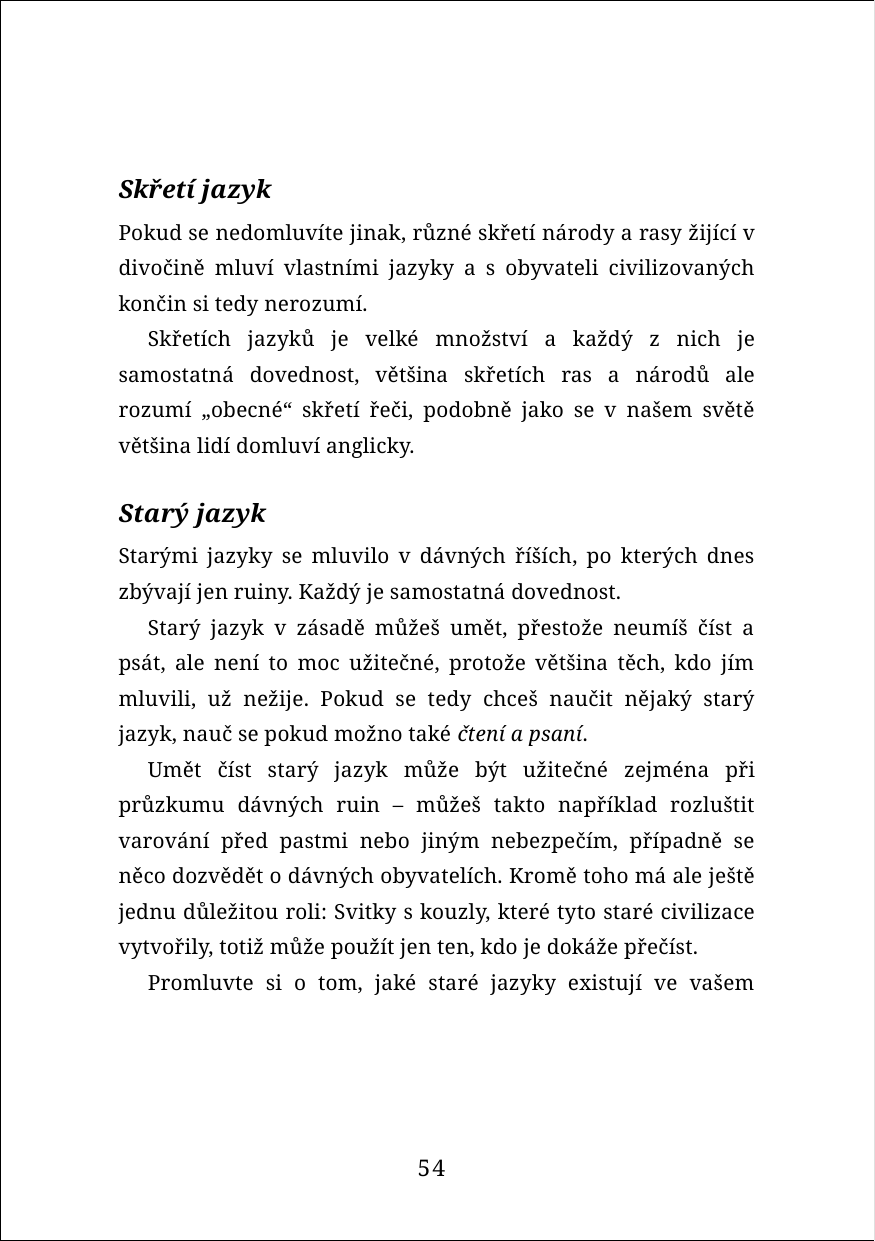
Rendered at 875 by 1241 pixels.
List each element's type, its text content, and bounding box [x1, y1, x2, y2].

subtitle Starý jazyk [118, 496, 756, 530]
text Pokud se nedomluvíte jinak, různé skřetí národy a rasy žijící v divočině mluví vlastními jazyky a s obyvateli civilizovaných končin si tedy nerozumí. Skřetích jazyků je velké množství a každý z nich je samostatná dovednost, většina skřetích ras a národů ale rozumí „obecné“ skřetí řeči, podobně jako se v našem světě většina lidí domluví anglicky. [118, 218, 756, 459]
text Starými jazyky se mluvilo v dávných říších, po kterých dnes zbývají jen ruiny. Každý je samostatná dovednost. Starý jazyk v zásadě můžeš umět, přestože neumíš číst a psát, ale není to moc užitečné, protože většina těch, kdo jím mluvili, už nežije. Pokud se tedy chceš naučit nějaký starý jazyk, nauč se pokud možno také čtení a psaní. Umět číst starý jazyk může být užitečné zejména při průzkumu dávných ruin – můžeš takto například rozluštit varování před pastmi nebo jiným nebezpečím, případně se něco dozvědět o dávných obyvatelích. Kromě toho má ale ještě jednu důležitou roli: Svitky s kouzly, které tyto staré civilizace vytvořily, totiž může použít jen ten, kdo je dokáže přečíst. Promluvte si o tom, jaké staré jazyky existují ve vašem [118, 542, 756, 996]
subtitle Skřetí jazyk [118, 172, 756, 206]
